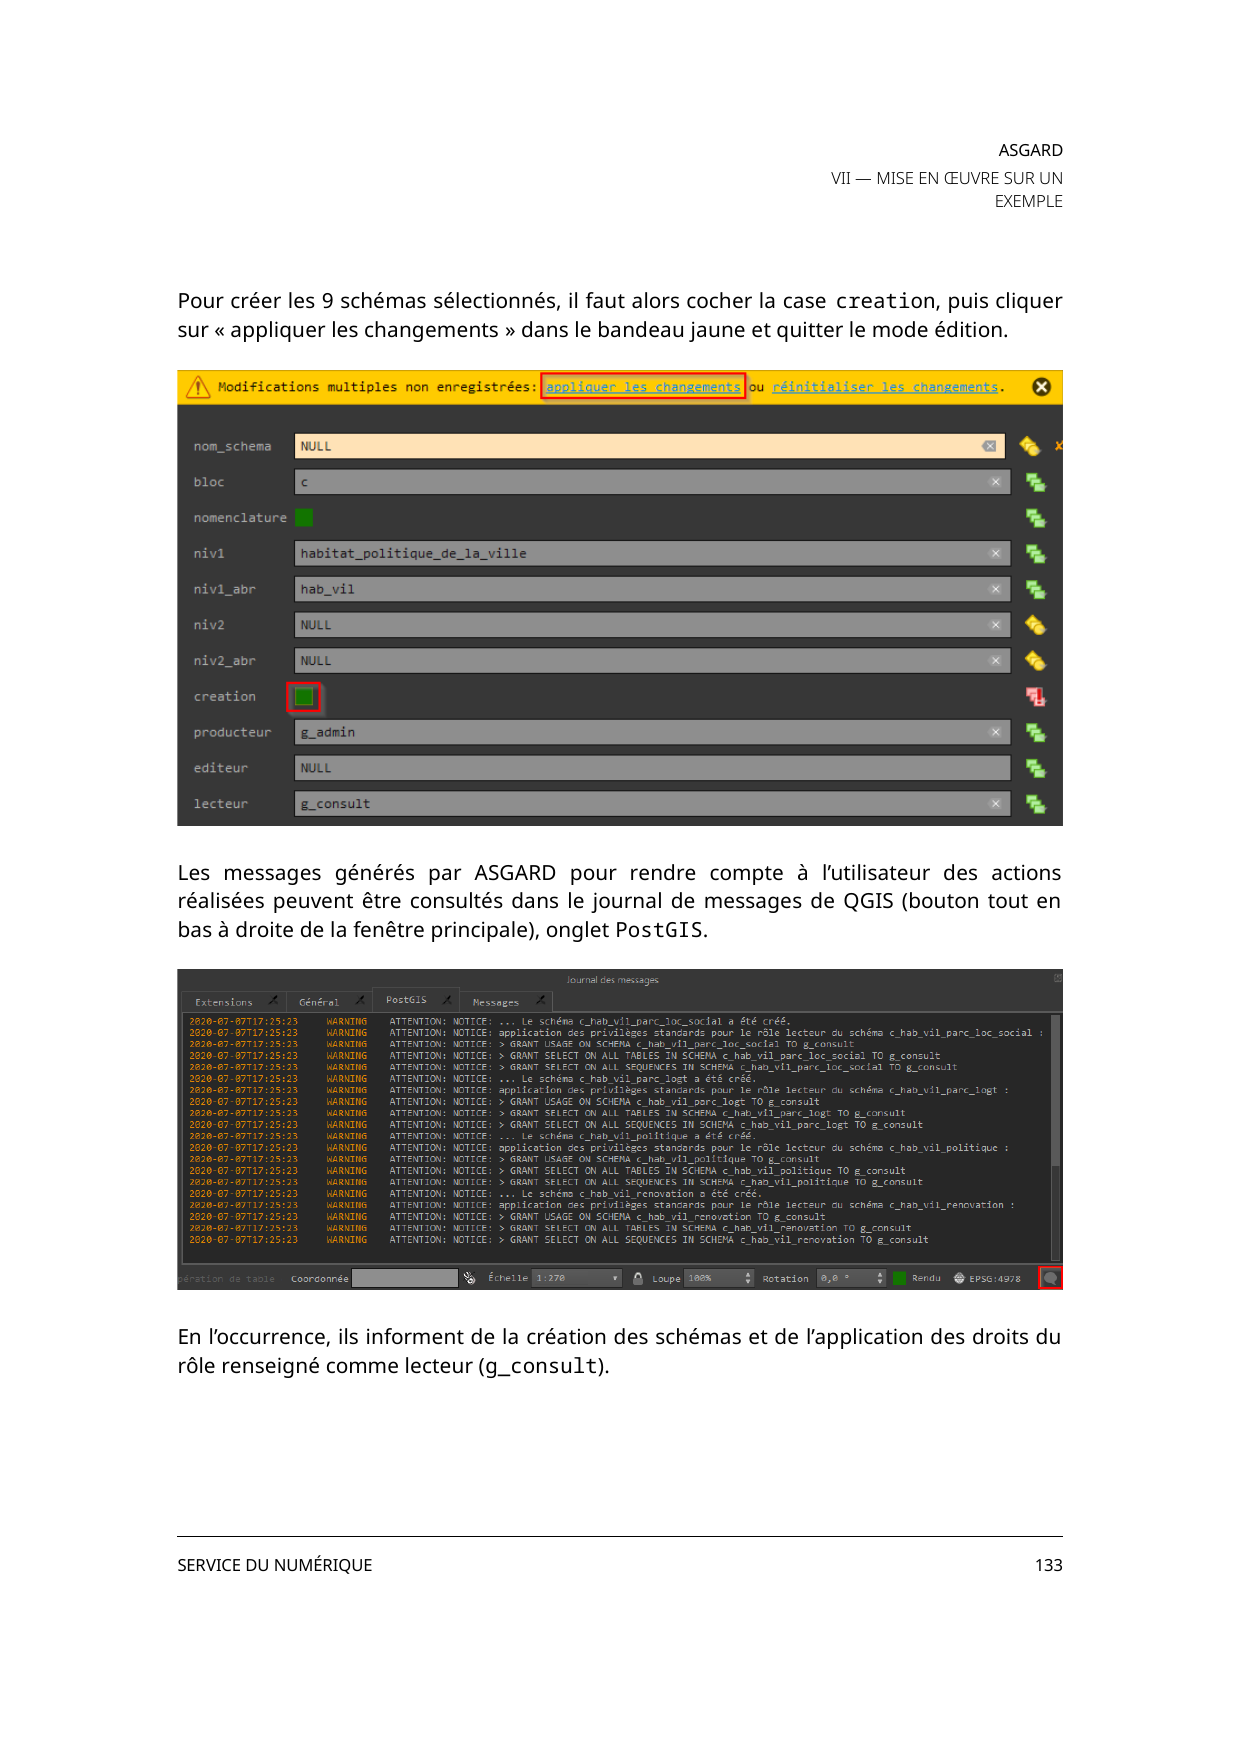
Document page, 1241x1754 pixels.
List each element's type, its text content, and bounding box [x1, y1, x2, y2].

text Pour créer les 9 schémas sélectionnés, il faut alors cocher la case creation, puis cliquer sur « appliquer les changements » dans le bandeau jaune et quitter le mode édition. [177, 286, 1063, 343]
picture [177, 969, 1063, 1290]
text En l’occurrence, ils informent de la création des schémas et de l’application des droits du rôle renseigné comme lecteur (g_consult). [177, 1322, 1063, 1379]
picture [177, 370, 1063, 826]
text Les messages générés par ASGARD pour rendre compte à l’utilisateur des actions réalisées peuvent être consultés dans le journal de messages de QGIS (bouton tout en bas à droite de la fenêtre principale), onglet PostGIS. [177, 857, 1063, 943]
